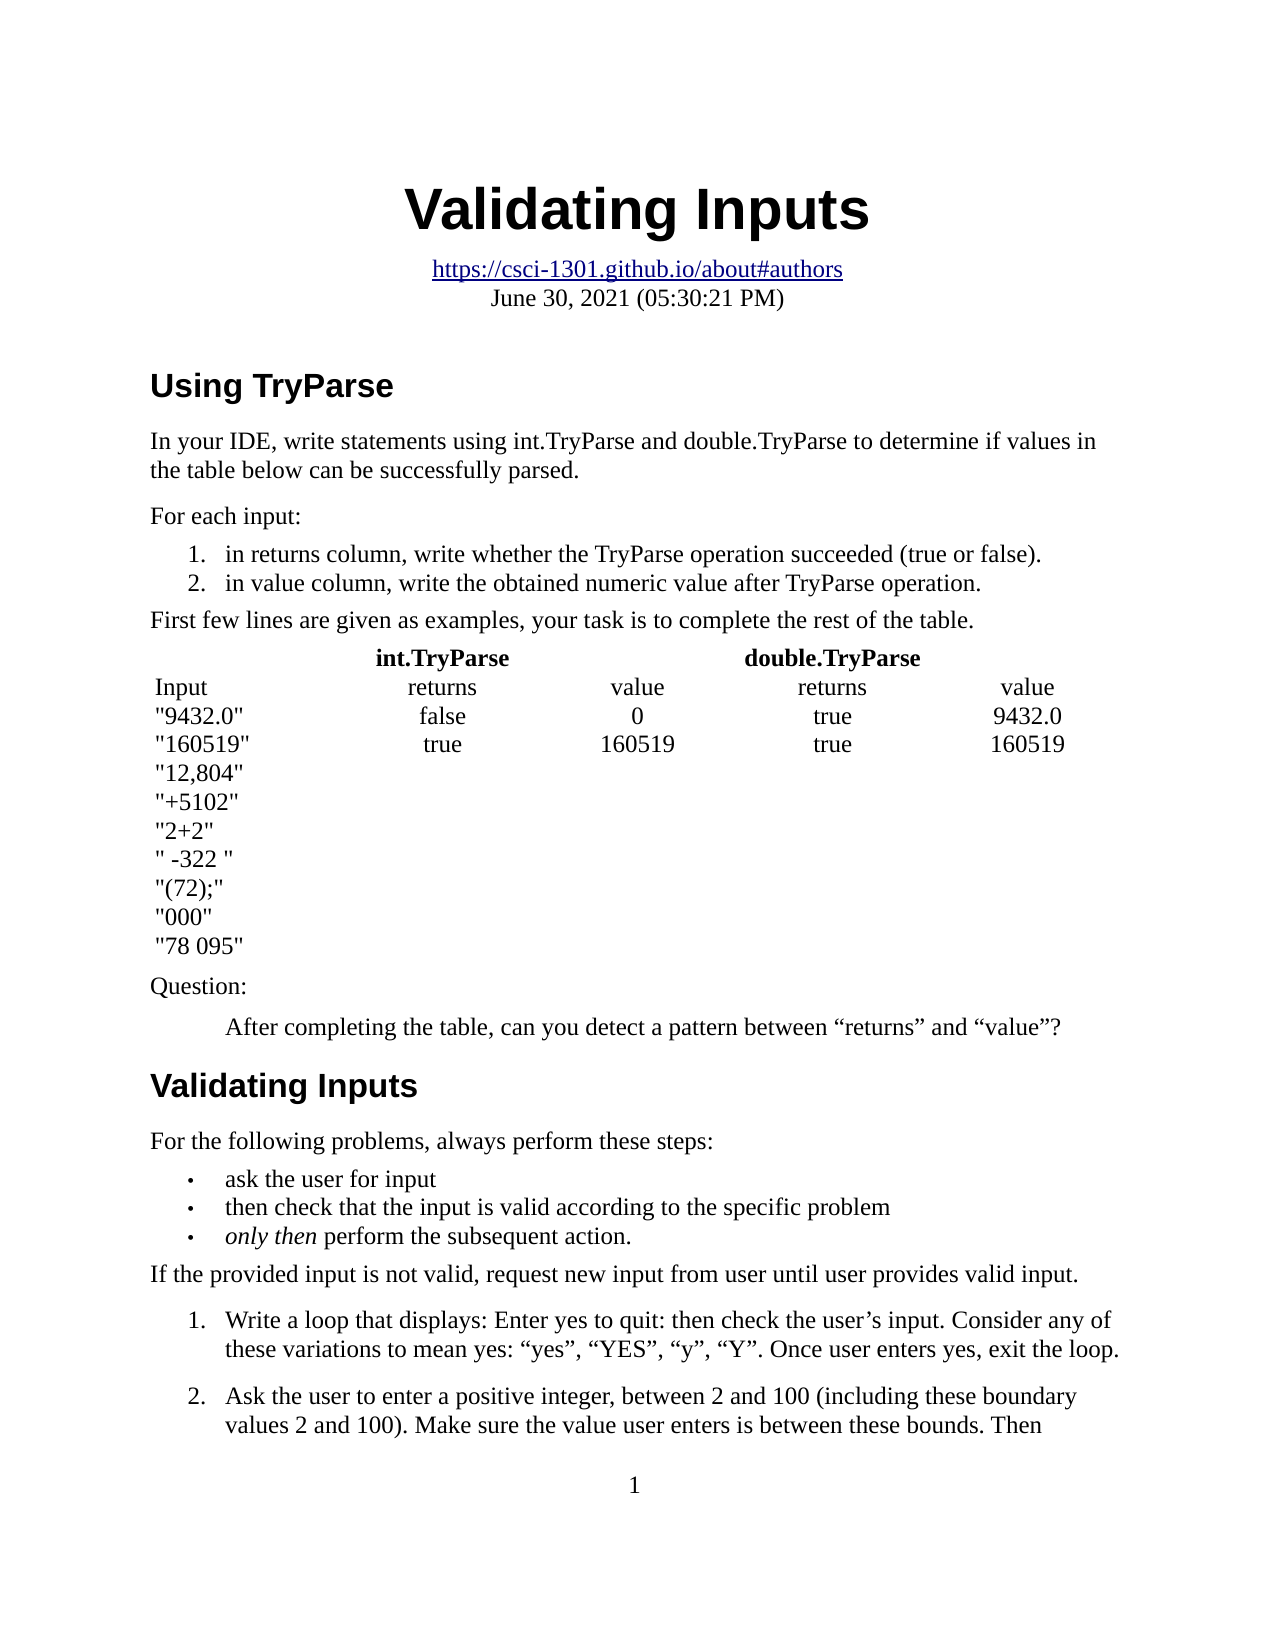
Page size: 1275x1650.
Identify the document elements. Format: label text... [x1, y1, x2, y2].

table_cell "+5102" [150, 787, 345, 816]
table_cell "9432.0" [150, 701, 345, 729]
table_cell [540, 816, 735, 844]
table_cell [735, 758, 930, 787]
table_cell [540, 873, 735, 902]
list then check that the input is valid according to the specific problem [187, 1192, 1125, 1221]
table_header double.TryParse [735, 643, 930, 672]
table_cell [735, 816, 930, 844]
table_cell [930, 787, 1125, 816]
table_cell "12,804" [150, 758, 345, 787]
table_cell [930, 931, 1125, 959]
table_cell [735, 787, 930, 816]
table_cell true [345, 730, 540, 758]
table_cell 9432.0 [930, 701, 1125, 729]
table_cell [345, 816, 540, 844]
text If the provided input is not valid, request new input from user until user provides valid input. [150, 1259, 1125, 1288]
table_cell [540, 902, 735, 931]
table_cell [735, 845, 930, 873]
table_cell [930, 873, 1125, 902]
list Write a loop that displays: Enter yes to quit: then check the user’s input. Consider any of these variations to mean yes: “yes”, “YES”, “y”, “Y”. Once user enters yes, exit the loop. [187, 1306, 1125, 1363]
table_cell 0 [540, 701, 735, 729]
subtitle Validating Inputs [150, 1066, 1125, 1104]
table_cell true [735, 701, 930, 729]
list only then perform the subsequent action. [187, 1221, 1125, 1250]
table_cell Input [150, 672, 345, 701]
table_cell returns [735, 672, 930, 701]
text For each input: [150, 501, 1125, 530]
table_cell [345, 845, 540, 873]
text In your IDE, write statements using int.TryParse and double.TryParse to determine if values in the table below can be successfully parsed. [150, 426, 1125, 483]
table_cell returns [345, 672, 540, 701]
list Ask the user to enter a positive integer, between 2 and 100 (including these boundary values 2 and 100). Make sure the value user enters is between these bounds. Then [187, 1381, 1125, 1438]
table_cell "000" [150, 902, 345, 931]
table_cell [735, 902, 930, 931]
table_cell [540, 845, 735, 873]
table_cell [930, 816, 1125, 844]
table_cell "78 095" [150, 931, 345, 959]
table_cell 160519 [930, 730, 1125, 758]
table_cell [540, 758, 735, 787]
table_header [150, 643, 345, 672]
table_cell [735, 931, 930, 959]
table_cell [345, 873, 540, 902]
table_cell [540, 787, 735, 816]
table_cell [930, 758, 1125, 787]
text After completing the table, can you detect a pattern between “returns” and “value”? [225, 1012, 1125, 1041]
table_cell "(72);" [150, 873, 345, 902]
table_cell [345, 758, 540, 787]
table_cell [540, 931, 735, 959]
table_header [540, 643, 735, 672]
text Question: [150, 971, 1125, 1000]
table_cell false [345, 701, 540, 729]
table_cell [930, 902, 1125, 931]
table_cell true [735, 730, 930, 758]
table_cell [345, 902, 540, 931]
text June 30, 2021 (05:30:21 PM) [150, 283, 1125, 312]
table_cell [345, 931, 540, 959]
list in value column, write the obtained numeric value after TryParse operation. [187, 568, 1125, 597]
list in returns column, write whether the TryParse operation succeeded (true or false). [187, 539, 1125, 568]
table_cell value [540, 672, 735, 701]
list ask the user for input [187, 1164, 1125, 1192]
text https://csci-1301.github.io/about#authors [150, 254, 1125, 283]
subtitle Using TryParse [150, 366, 1125, 404]
text First few lines are given as examples, your task is to complete the rest of the table. [150, 606, 1125, 634]
table_header [930, 643, 1125, 672]
table_header int.TryParse [345, 643, 540, 672]
text For the following problems, always perform these steps: [150, 1126, 1125, 1155]
table_cell [930, 845, 1125, 873]
table_cell "160519" [150, 730, 345, 758]
table_cell [735, 873, 930, 902]
table_cell 160519 [540, 730, 735, 758]
table_cell "2+2" [150, 816, 345, 844]
table_cell " -322 " [150, 845, 345, 873]
table_cell value [930, 672, 1125, 701]
title Validating Inputs [150, 175, 1125, 242]
table_cell [345, 787, 540, 816]
